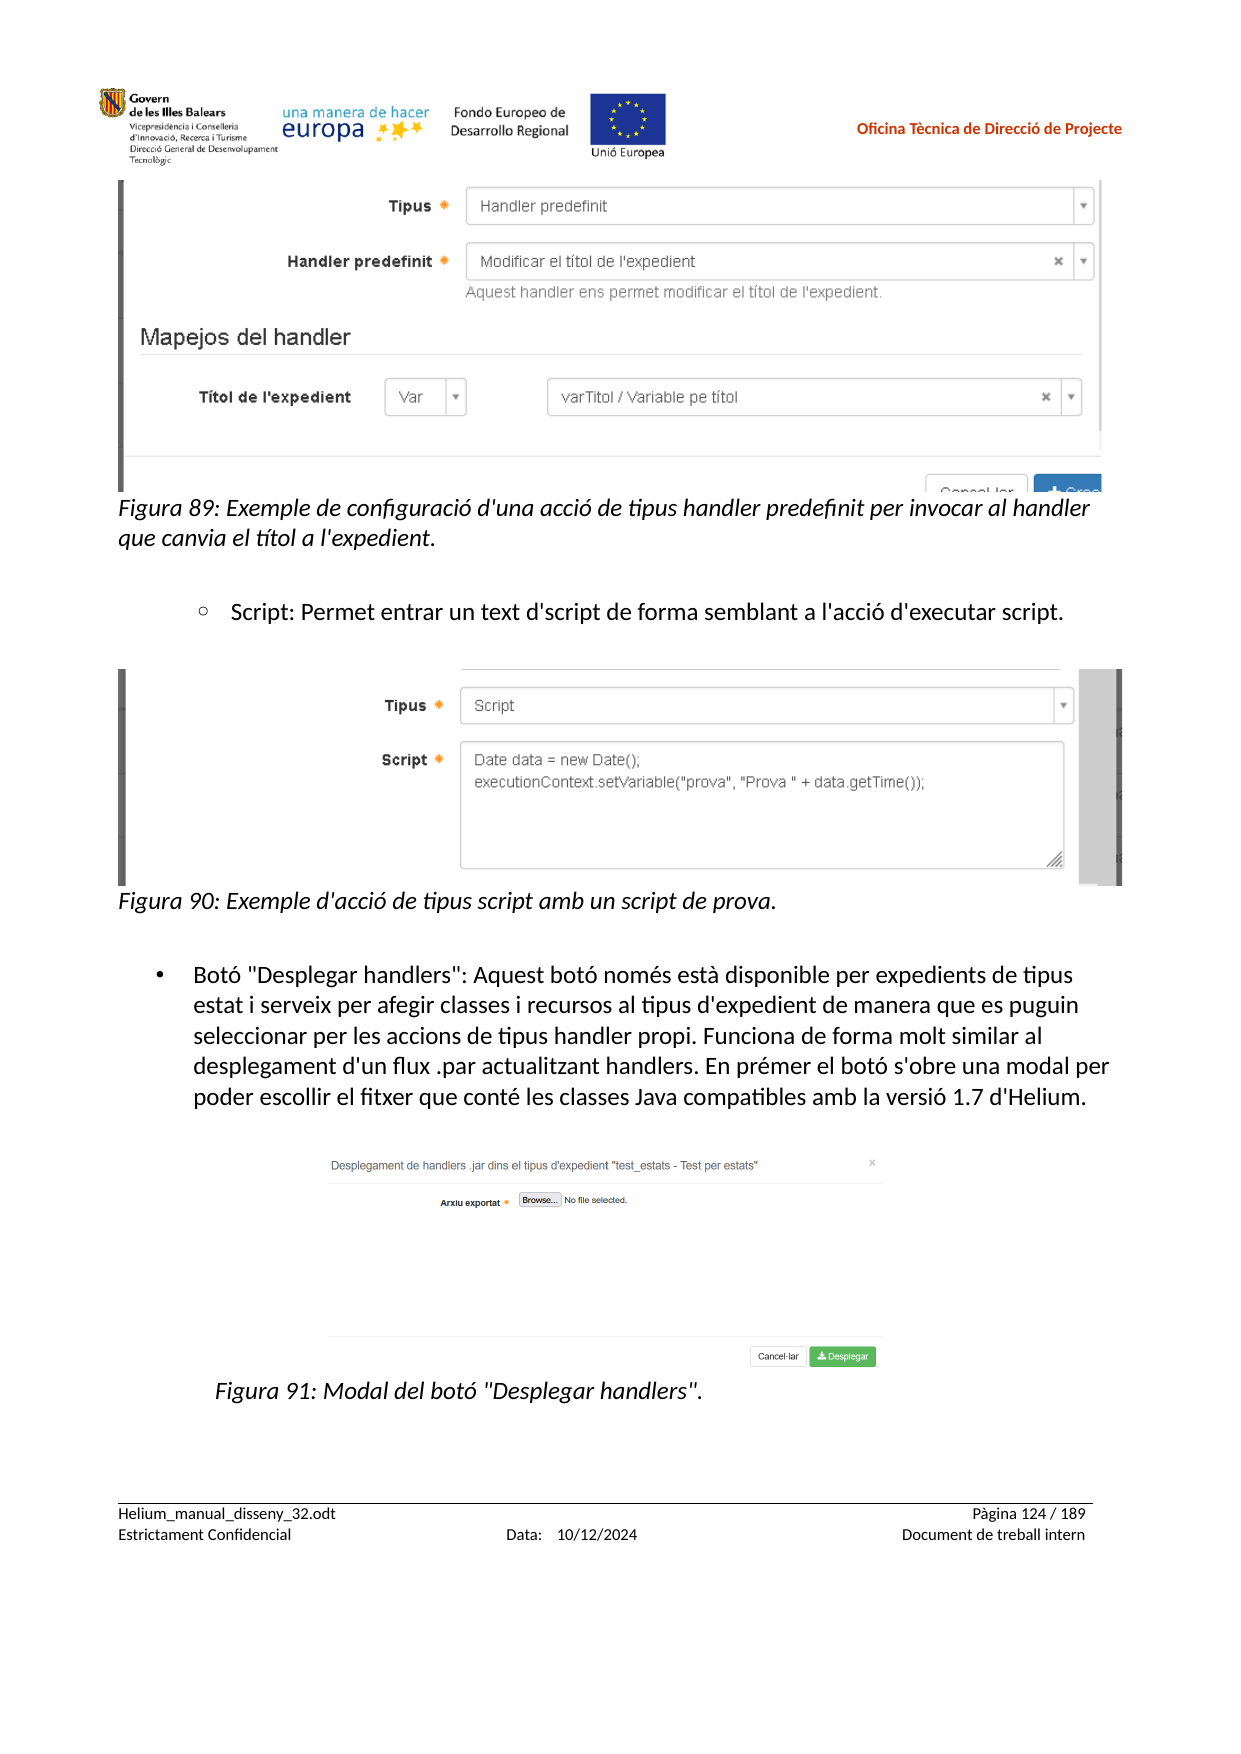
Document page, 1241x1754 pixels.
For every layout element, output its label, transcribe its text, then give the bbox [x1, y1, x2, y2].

picture [328, 1151, 884, 1375]
text Figura 90: Exemple d'acció de tipus script amb un script de prova. [118, 886, 1122, 916]
list Script: Permet entrar un text d'script de forma semblant a l'acció d'executar script. [193, 596, 1122, 626]
picture [118, 669, 1123, 886]
text Figura 89: Exemple de configuració d'una acció de tipus handler predefinit per invocar al handler que canvia el títol a l'expedient. [118, 492, 1122, 553]
picture [99, 87, 668, 166]
picture [118, 180, 1123, 492]
text Figura 91: Modal del botó "Desplegar handlers". [215, 1375, 997, 1406]
list Botó "Desplegar handlers": Aquest botó només està disponible per expedients de tipus estat i serveix per afegir classes i recursos al tipus d'expedient de manera que es puguin seleccionar per les accions de tipus handler propi. Funciona de forma molt similar al desplegament d'un flux .par actualitzant handlers. En prémer el botó s'obre una modal per poder escollir el fitxer que conté les classes Java compatibles amb la versió 1.7 d'Helium. [156, 959, 1122, 1111]
